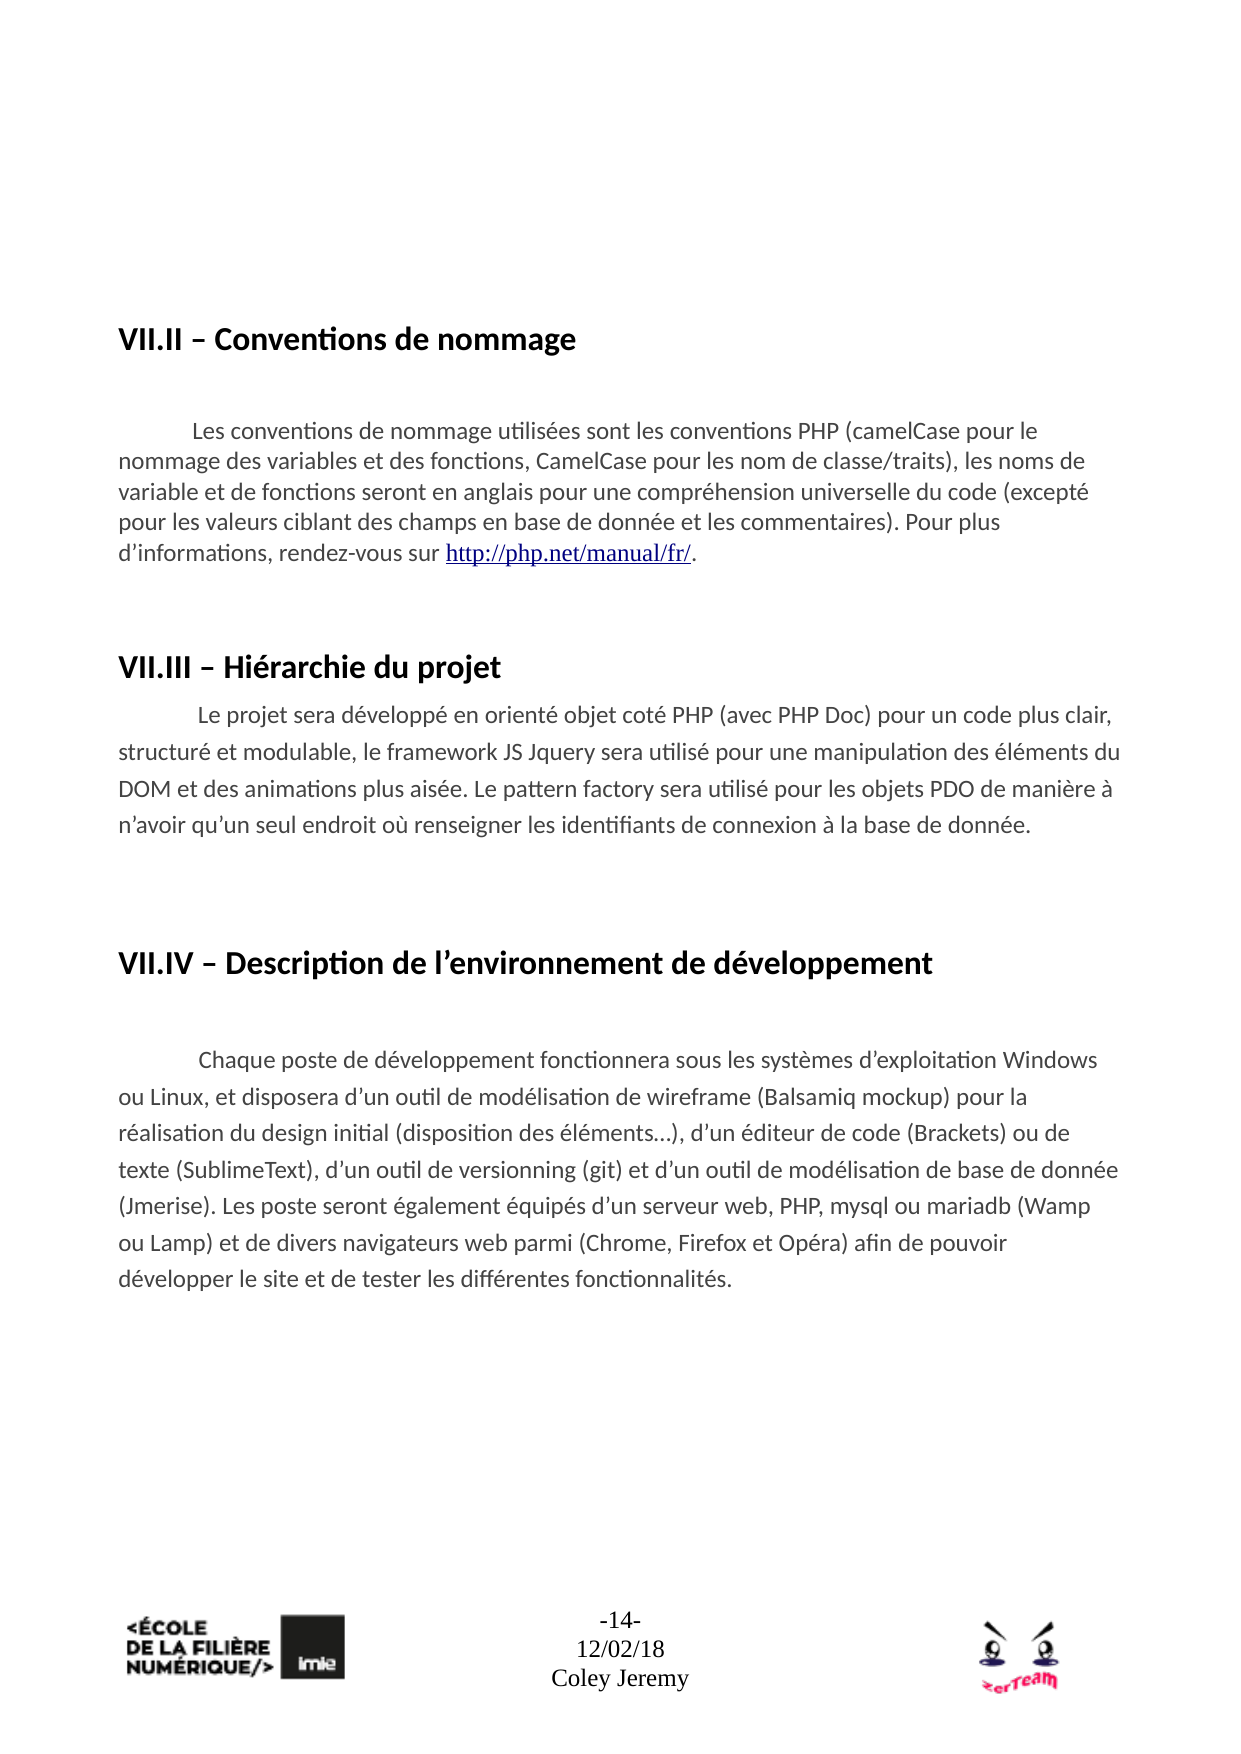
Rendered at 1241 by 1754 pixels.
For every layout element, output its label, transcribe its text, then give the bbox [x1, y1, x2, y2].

text Chaque poste de développement fonctionnera sous les systèmes d’exploitation Windows ou Linux, et disposera d’un outil de modélisation de wireframe (Balsamiq mockup) pour la réalisation du design initial (disposition des éléments…), d’un éditeur de code (Brackets) ou de texte (SublimeText), d’un outil de versionning (git) et d’un outil de modélisation de base de donnée (Jmerise). Les poste seront également équipés d’un serveur web, PHP, mysql ou mariadb (Wamp ou Lamp) et de divers navigateurs web parmi (Chrome, Firefox et Opéra) afin de pouvoir développer le site et de tester les différentes fonctionnalités. [118, 1044, 1122, 1294]
subtitle VII.IV – Description de l’environnement de développement [118, 942, 1122, 983]
picture [975, 1612, 1064, 1701]
subtitle VII.II – Conventions de nommage [118, 318, 1122, 359]
picture [126, 1596, 345, 1705]
text Les conventions de nommage utilisées sont les conventions PHP (camelCase pour le nommage des variables et des fonctions, CamelCase pour les nom de classe/traits), les noms de variable et de fonctions seront en anglais pour une compréhension universelle du code (excepté pour les valeurs ciblant des champs en base de donnée et les commentaires). Pour plus d’informations, rendez-vous sur http://php.net/manual/fr/. [118, 415, 1122, 567]
text Le projet sera développé en orienté objet coté PHP (avec PHP Doc) pour un code plus clair, structuré et modulable, le framework JS Jquery sera utilisé pour une manipulation des éléments du DOM et des animations plus aisée. Le pattern factory sera utilisé pour les objets PDO de manière à n’avoir qu’un seul endroit où renseigner les identifiants de connexion à la base de donnée. [118, 699, 1122, 840]
subtitle VII.III – Hiérarchie du projet [118, 646, 1122, 687]
